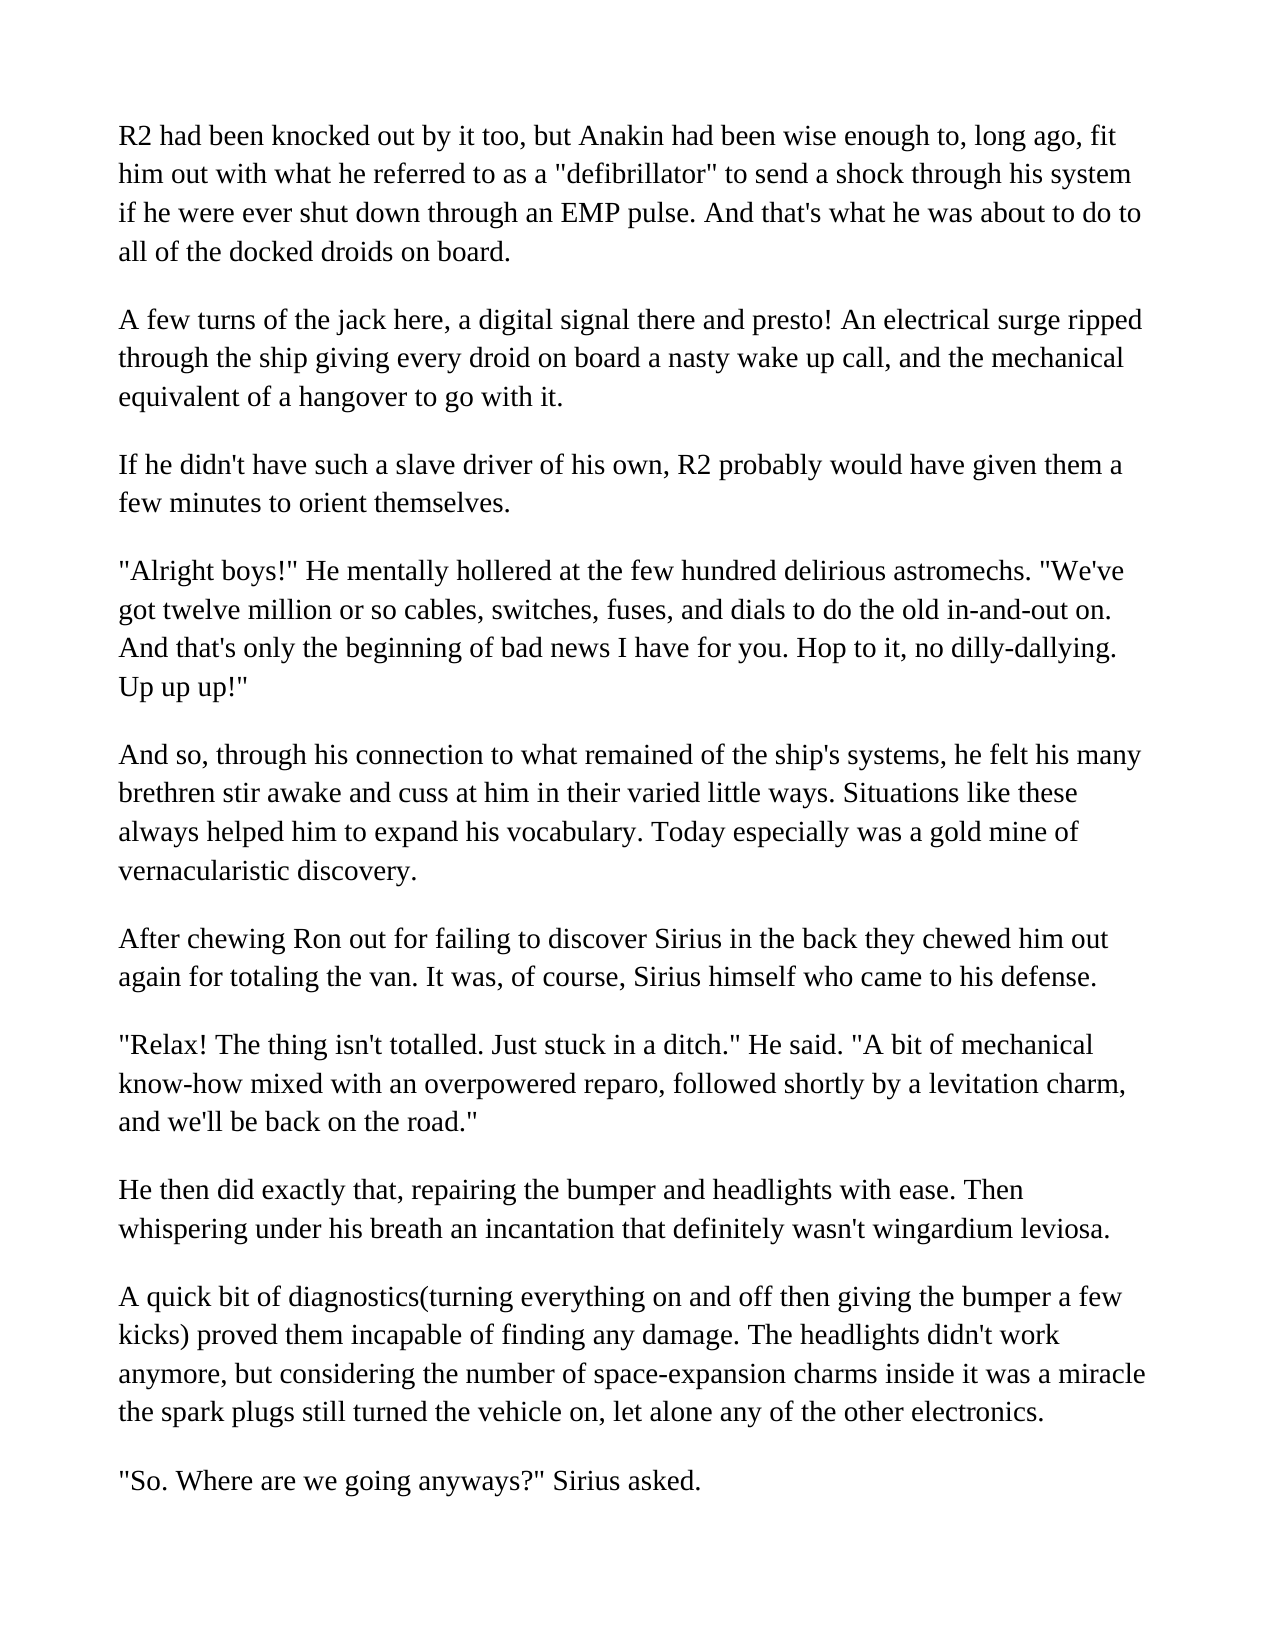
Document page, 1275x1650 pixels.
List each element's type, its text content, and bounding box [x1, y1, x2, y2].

text "Alright boys!" He mentally hollered at the few hundred delirious astromechs. "We've got twelve million or so cables, switches, fuses, and dials to do the old in-and-out on. And that's only the beginning of bad news I have for you. Hop to it, no dilly-dallying. Up up up!" [118, 553, 1157, 703]
text "Relax! The thing isn't totalled. Just stuck in a ditch." He said. "A bit of mechanical know-how mixed with an overpowered reparo, followed shortly by a levitation charm, and we'll be back on the road." [118, 1027, 1157, 1138]
text And so, through his connection to what remained of the ship's systems, he felt his many brethren stir awake and cuss at him in their varied little ways. Situations like these always helped him to expand his vocabulary. Today especially was a gold mine of vernacularistic discovery. [118, 737, 1157, 886]
text "So. Where are we going anyways?" Sirius asked. [118, 1463, 1157, 1496]
text A few turns of the jack here, a digital signal there and presto! An electrical surge ripped through the ship giving every droid on board a nasty wake up call, and the mechanical equivalent of a hangover to go with it. [118, 302, 1157, 412]
text After chewing Ron out for failing to discover Sirius in the back they chewed him out again for totaling the van. It was, of course, Sirius himself who came to his defense. [118, 921, 1157, 993]
text R2 had been knocked out by it too, but Anakin had been wise enough to, long ago, fit him out with what he referred to as a "defibrillator" to send a shock through his system if he were ever shut down through an EMP pulse. And that's what he was about to do to all of the docked droids on board. [118, 118, 1157, 267]
text He then did exactly that, repairing the bumper and headlights with ease. Then whispering under his breath an incantation that definitely wasn't wingardium leviosa. [118, 1172, 1157, 1244]
text If he didn't have such a slave driver of his own, R2 probably would have given them a few minutes to orient themselves. [118, 447, 1157, 519]
text A quick bit of diagnostics(turning everything on and off then giving the bumper a few kicks) proved them incapable of finding any damage. The headlights didn't work anymore, but considering the number of space-expansion charms inside it was a miracle the spark plugs still turned the vehicle on, let alone any of the other electronics. [118, 1279, 1157, 1428]
